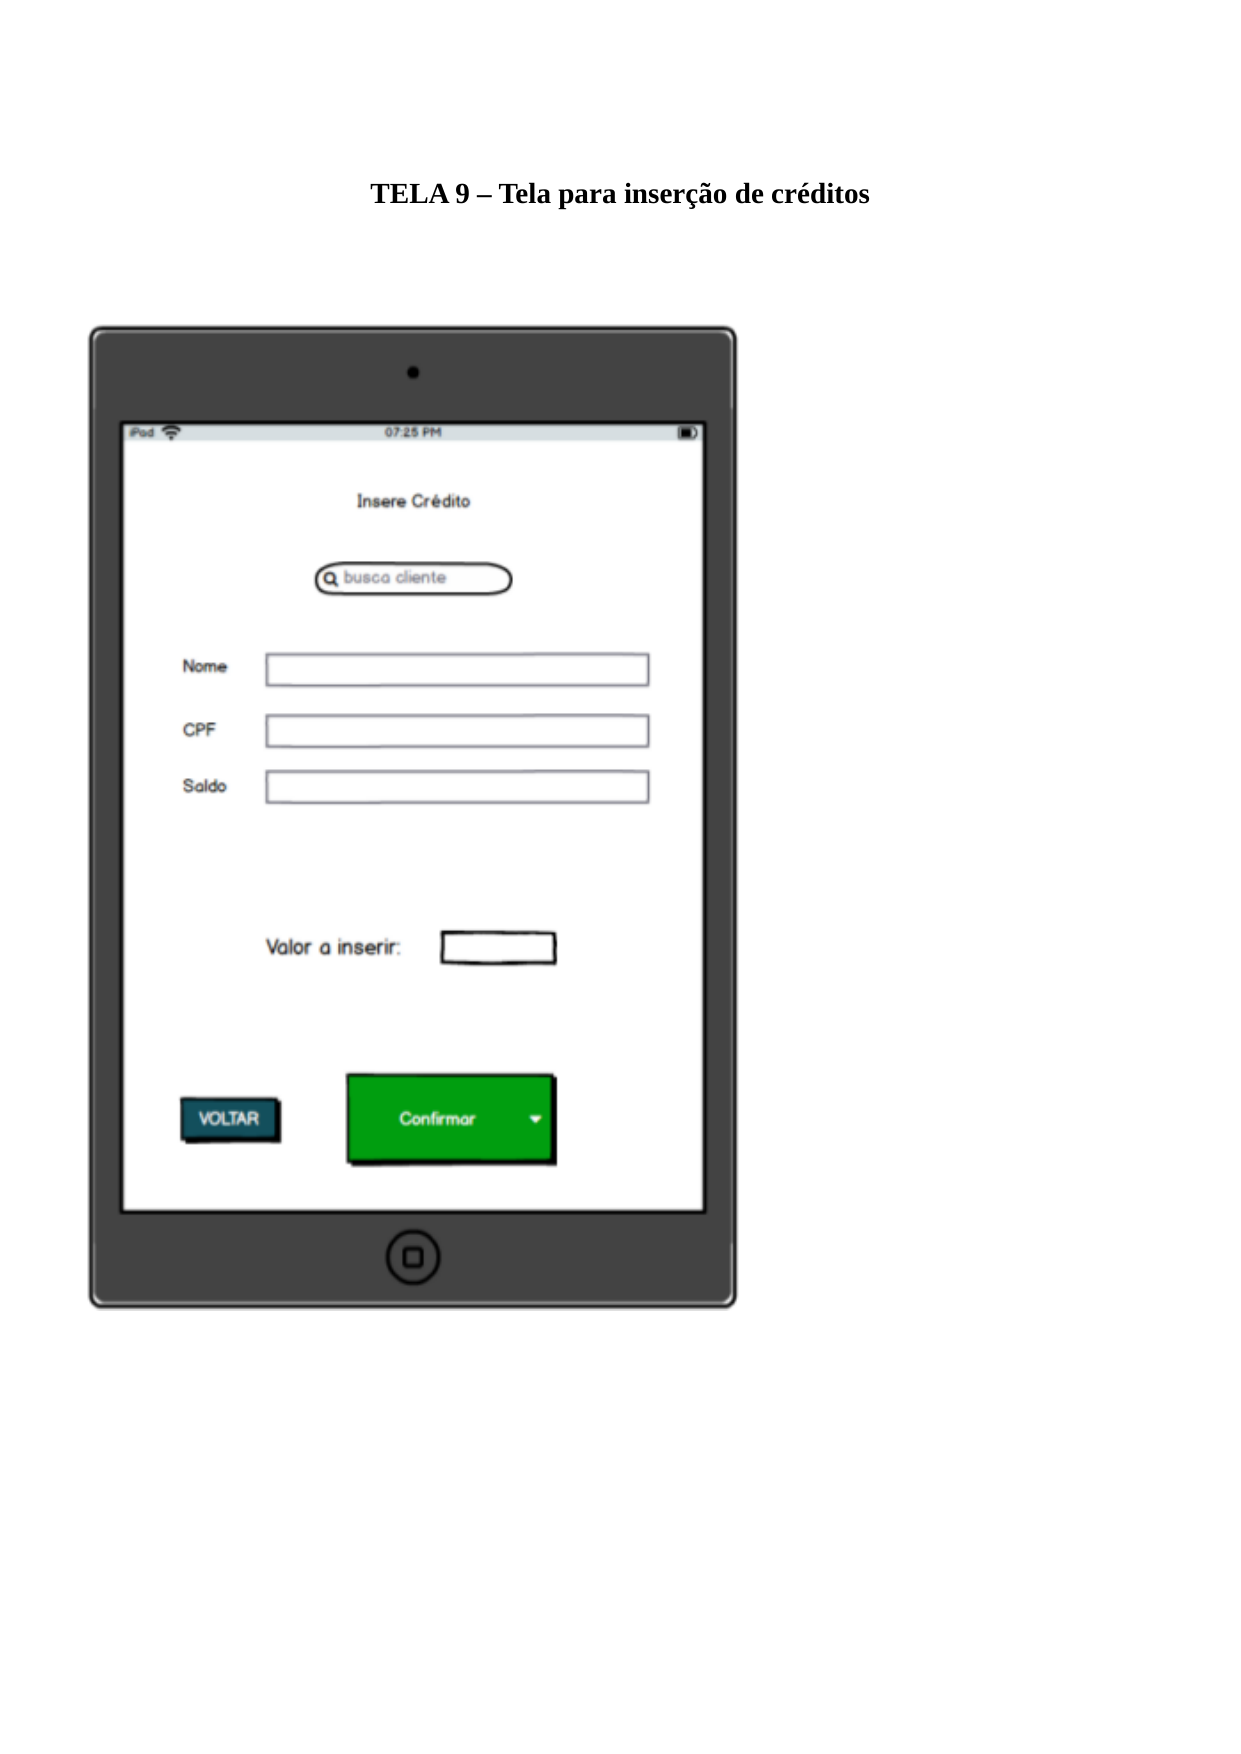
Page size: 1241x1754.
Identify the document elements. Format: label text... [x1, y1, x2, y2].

text TELA 9 – Tela para inserção de créditos [118, 176, 1122, 210]
picture [81, 323, 744, 1311]
